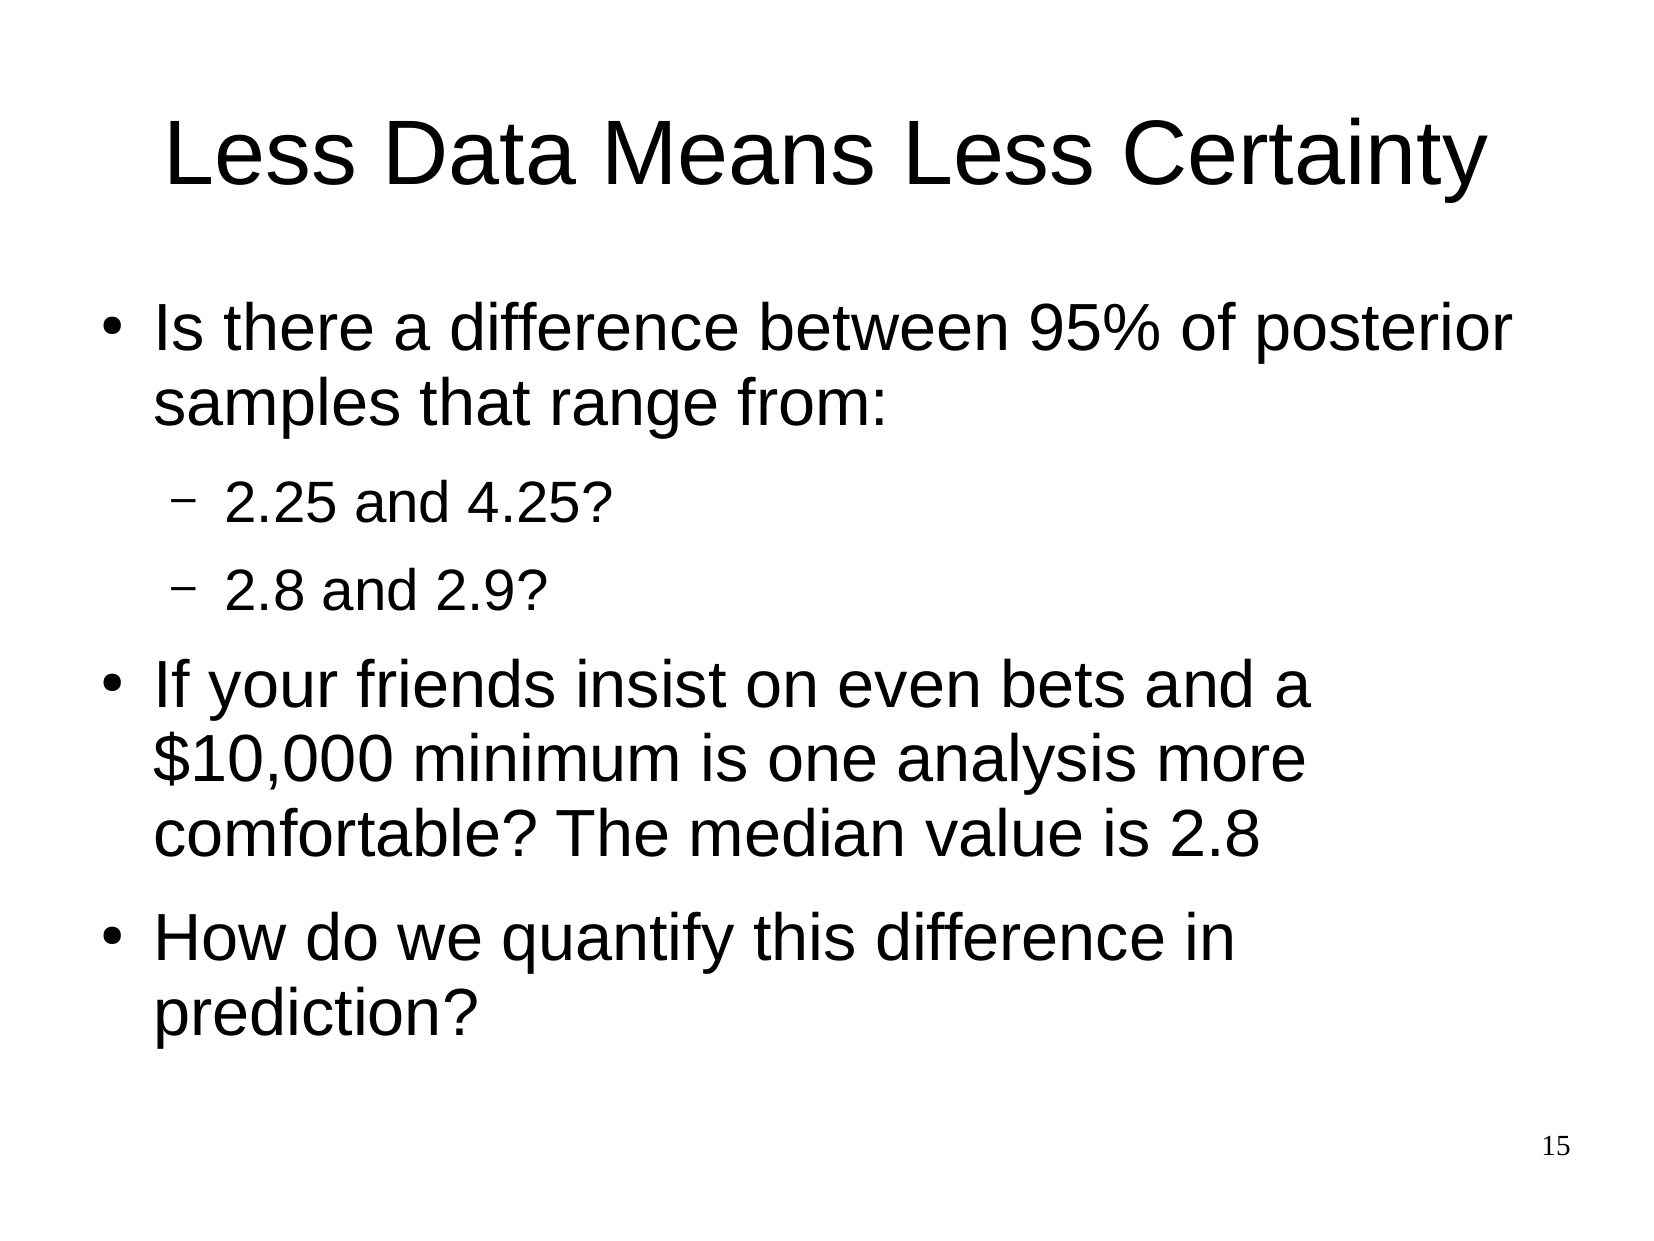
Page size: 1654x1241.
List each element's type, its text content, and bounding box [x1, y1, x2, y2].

list Is there a difference between 95% of posterior samples that range from: 2.25 and 4.25? 2.8 and 2.9? If your friends insist on even bets and a $10,000 minimum is one analysis more comfortable? The median value is 2.8 How do we quantify this difference in prediction? [82, 290, 1571, 1143]
title Less Data Means Less Certainty [82, 49, 1571, 257]
